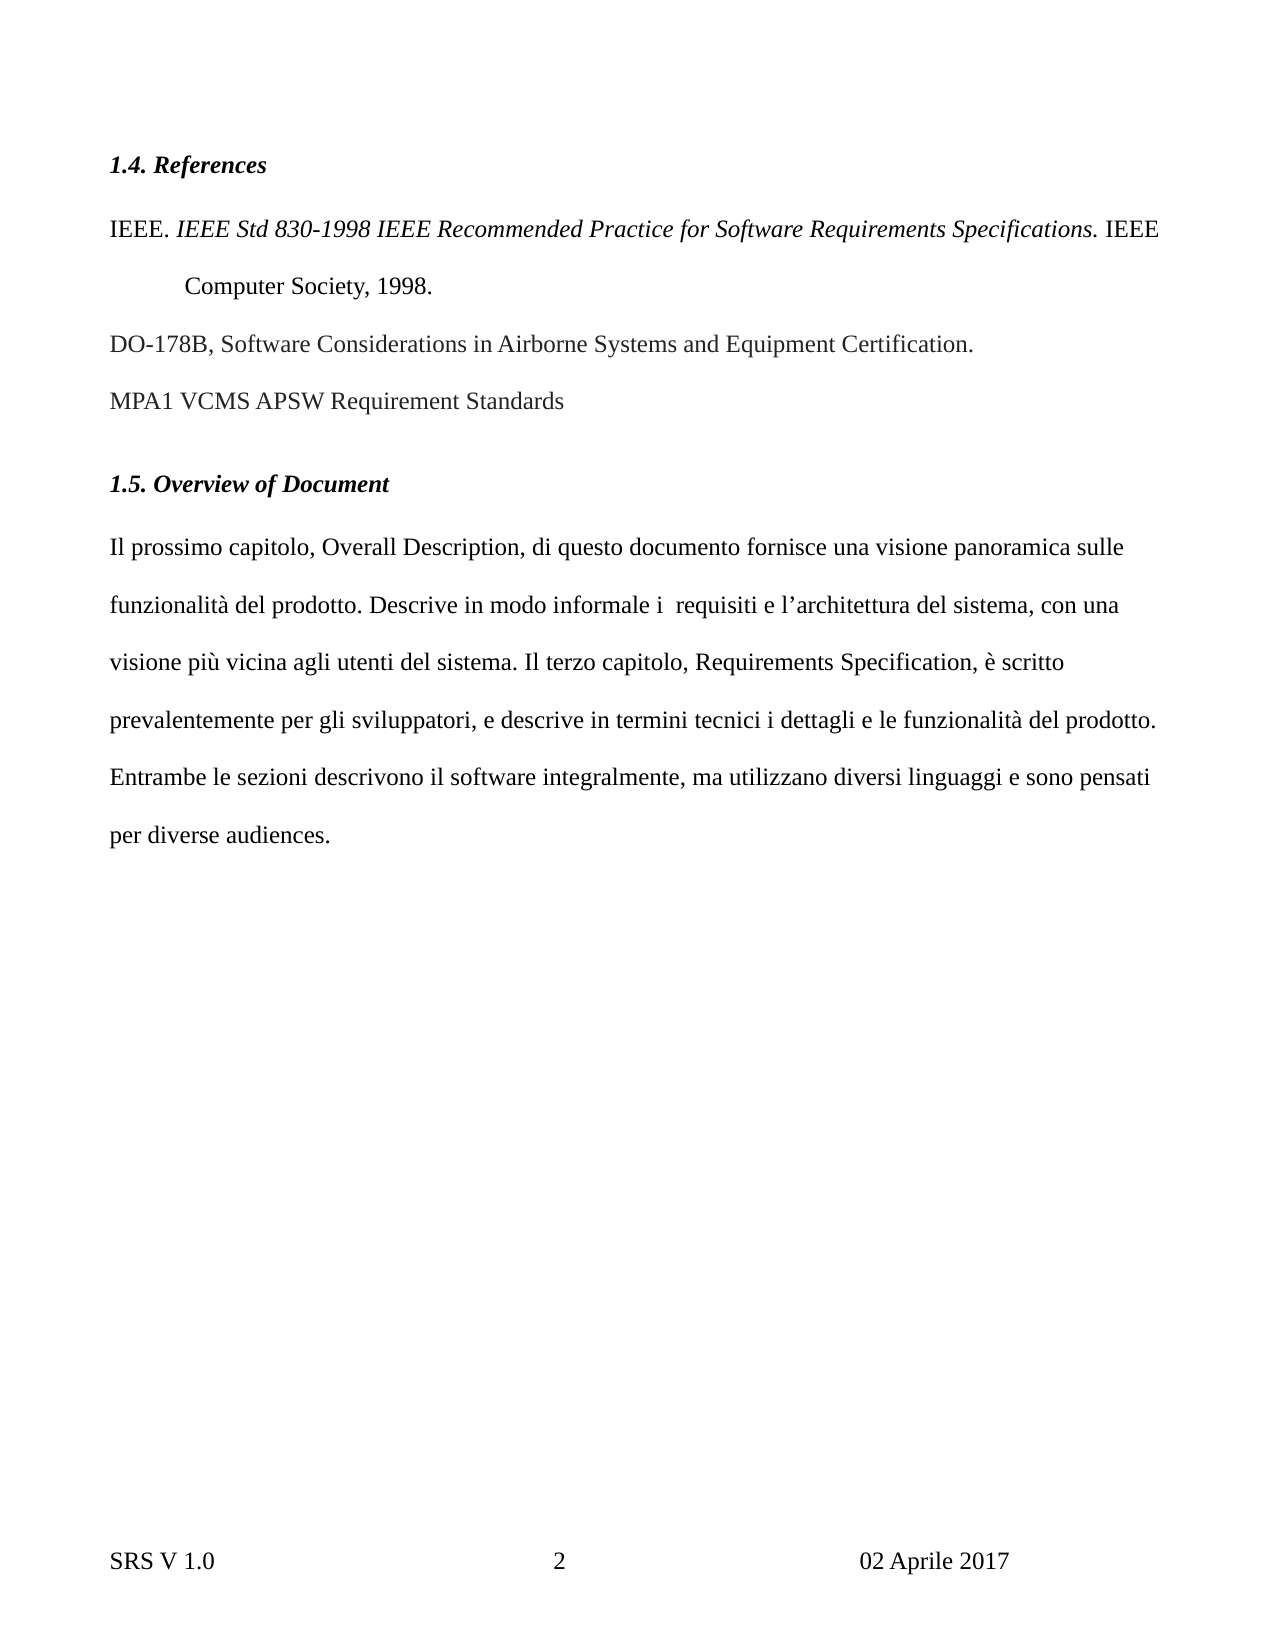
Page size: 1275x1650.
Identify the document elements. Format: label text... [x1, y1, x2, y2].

text MPA1 VCMS APSW Requirement Standards [109, 386, 1162, 415]
subtitle 1.4. References [109, 150, 1162, 179]
subtitle 1.5. Overview of Document [109, 469, 1162, 497]
text IEEE. IEEE Std 830-1998 IEEE Recommended Practice for Software Requirements Specifications. IEEE Computer Society, 1998. [109, 214, 1162, 300]
text DO-178B, Software Considerations in Airborne Systems and Equipment Certification. [109, 329, 1162, 357]
text Il prossimo capitolo, Overall Description, di questo documento fornisce una visione panoramica sulle funzionalità del prodotto. Descrive in modo informale i requisiti e l’architettura del sistema, con una visione più vicina agli utenti del sistema. Il terzo capitolo, Requirements Specification, è scritto prevalentemente per gli sviluppatori, e descrive in termini tecnici i dettagli e le funzionalità del prodotto. Entrambe le sezioni descrivono il software integralmente, ma utilizzano diversi linguaggi e sono pensati per diverse audiences. [109, 532, 1162, 849]
